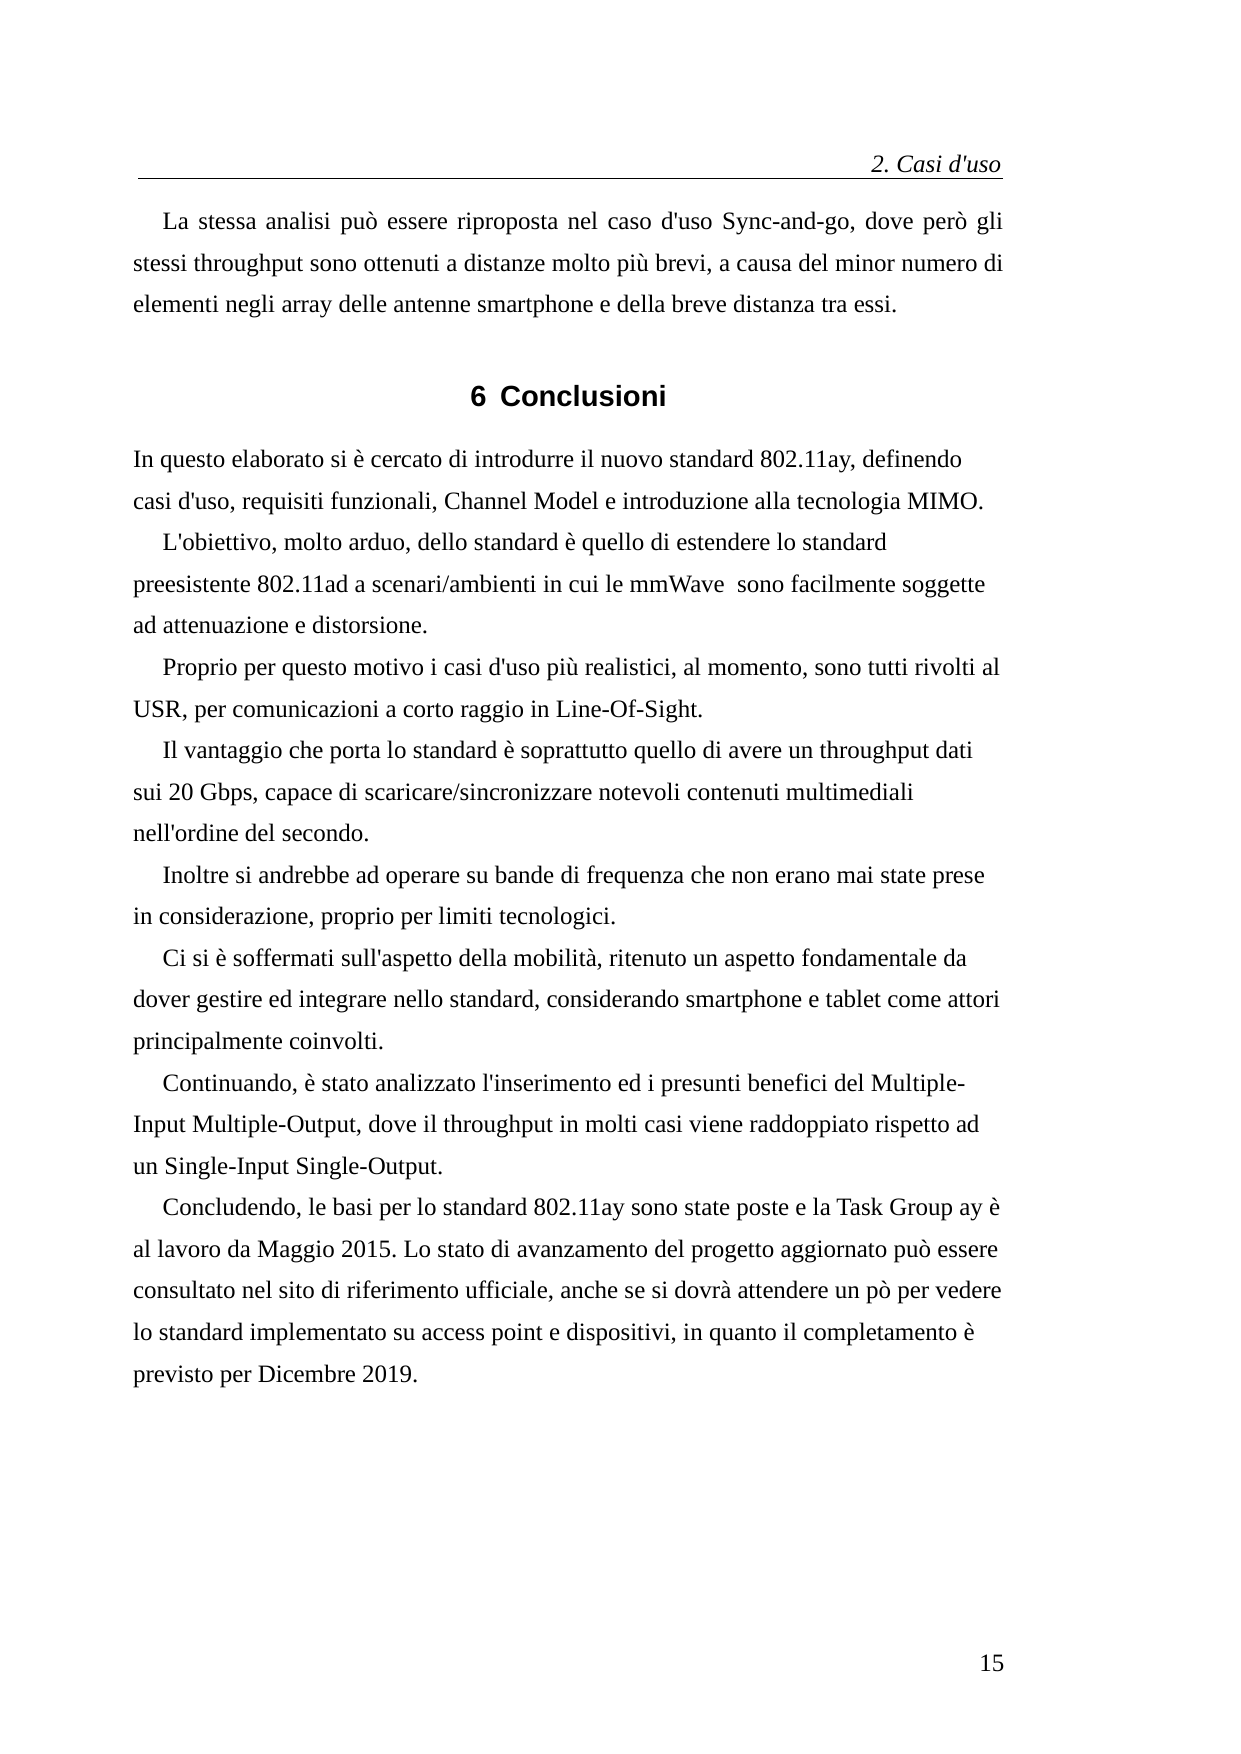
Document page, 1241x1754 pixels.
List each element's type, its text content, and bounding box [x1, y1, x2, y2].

text Concludendo, le basi per lo standard 802.11ay sono state poste e la Task Group ay è al lavoro da Maggio 2015. Lo stato di avanzamento del progetto aggiornato può essere consultato nel sito di riferimento ufficiale, anche se si dovrà attendere un pò per vedere lo standard implementato su access point e dispositivi, in quanto il completamento è previsto per Dicembre 2019. [133, 1193, 1004, 1387]
text Continuando, è stato analizzato l'inserimento ed i presunti benefici del Multiple-Input Multiple-Output, dove il throughput in molti casi viene raddoppiato rispetto ad un Single-Input Single-Output. [133, 1069, 1004, 1179]
text Proprio per questo motivo i casi d'uso più realistici, al momento, sono tutti rivolti al USR, per comunicazioni a corto raggio in Line-Of-Sight. [133, 653, 1004, 722]
text Il vantaggio che porta lo standard è soprattutto quello di avere un throughput dati sui 20 Gbps, capace di scaricare/sincronizzare notevoli contenuti multimediali nell'ordine del secondo. [133, 736, 1004, 847]
text L'obiettivo, molto arduo, dello standard è quello di estendere lo standard preesistente 802.11ad a scenari/ambienti in cui le mmWave sono facilmente soggette ad attenuazione e distorsione. [133, 528, 1004, 639]
subtitle Conclusioni [133, 380, 1004, 413]
text Inoltre si andrebbe ad operare su bande di frequenza che non erano mai state prese in considerazione, proprio per limiti tecnologici. [133, 861, 1004, 930]
text La stessa analisi può essere riproposta nel caso d'uso Sync-and-go, dove però gli stessi throughput sono ottenuti a distanze molto più brevi, a causa del minor numero di elementi negli array delle antenne smartphone e della breve distanza tra essi. [133, 207, 1004, 318]
text In questo elaborato si è cercato di introdurre il nuovo standard 802.11ay, definendo casi d'uso, requisiti funzionali, Channel Model e introduzione alla tecnologia MIMO. [133, 445, 1004, 514]
text Ci si è soffermati sull'aspetto della mobilità, ritenuto un aspetto fondamentale da dover gestire ed integrare nello standard, considerando smartphone e tablet come attori principalmente coinvolti. [133, 944, 1004, 1055]
